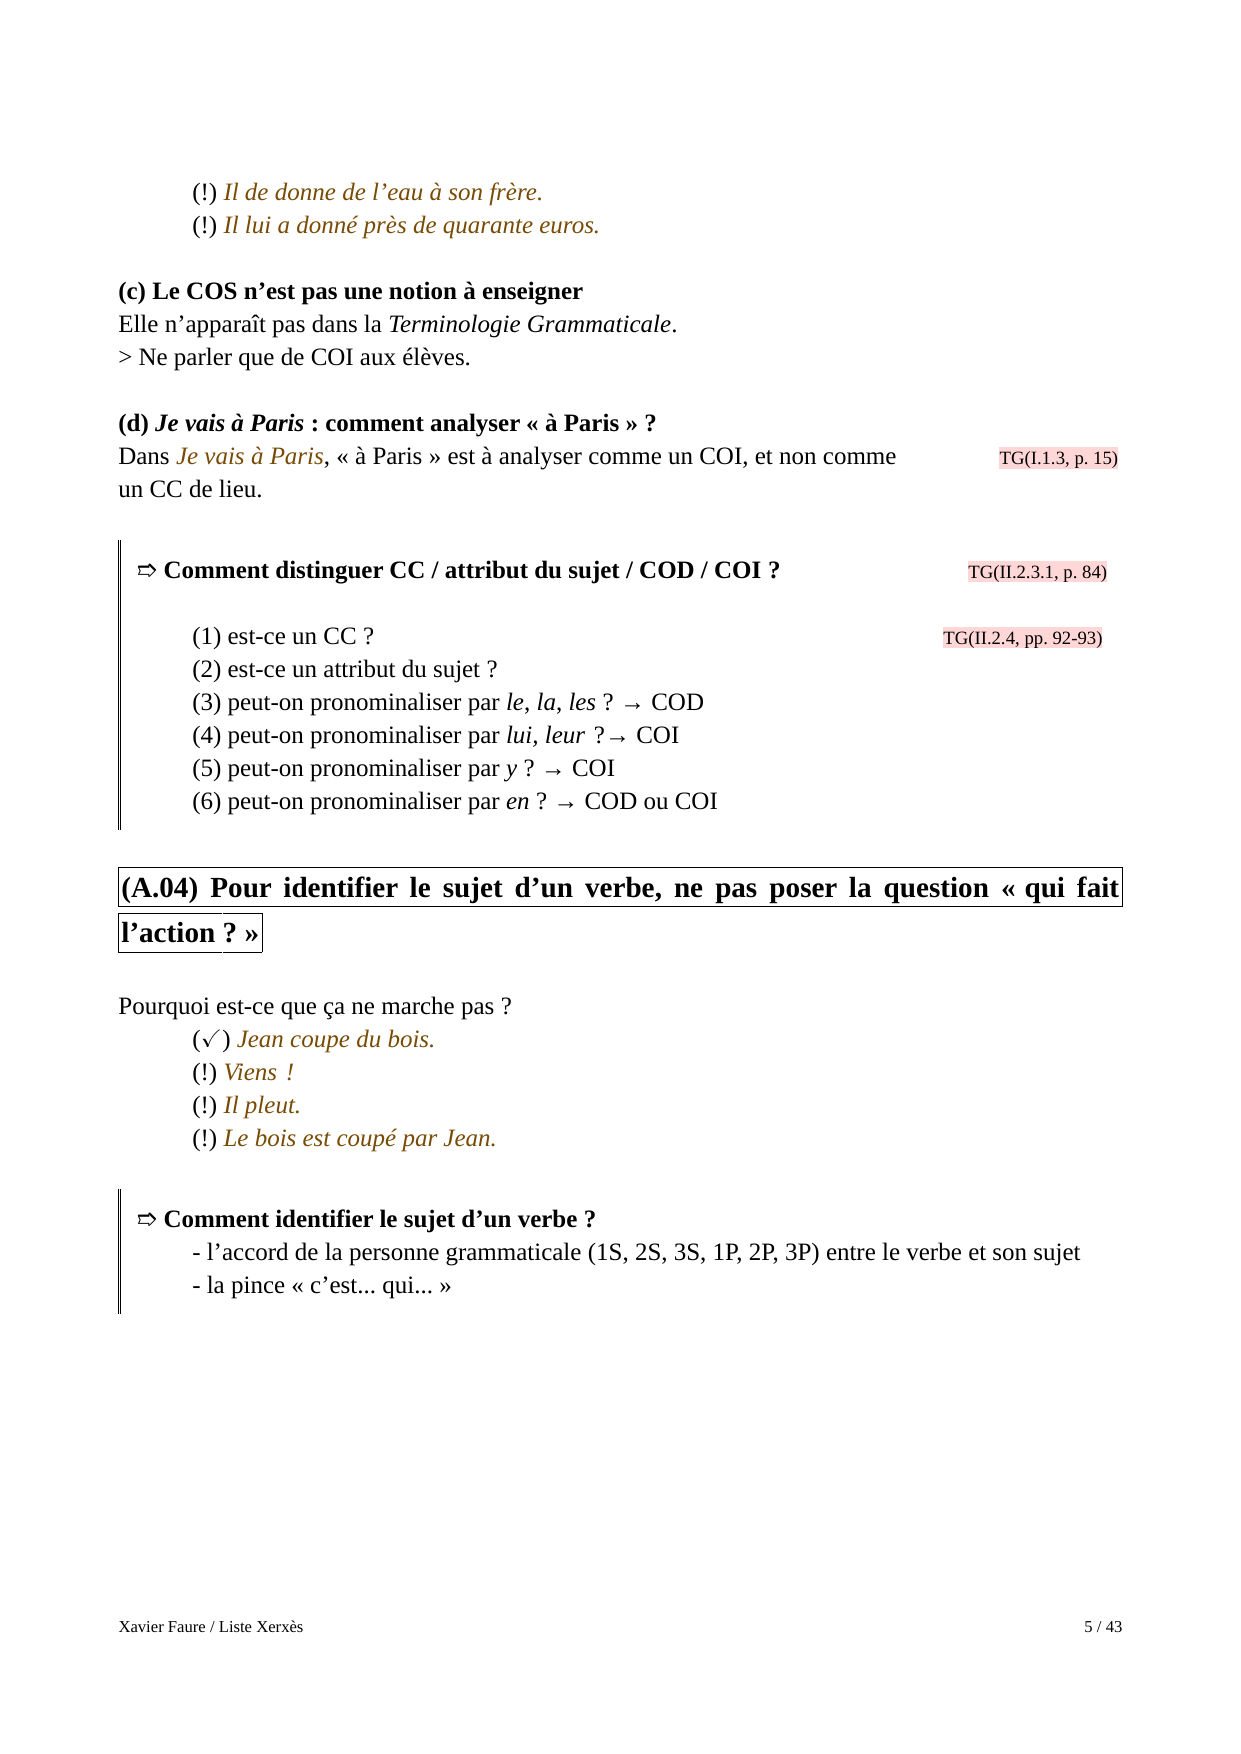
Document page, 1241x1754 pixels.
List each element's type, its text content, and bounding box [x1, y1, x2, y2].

text (A.04) Pour identifier le sujet d’un verbe, ne pas poser la question « qui fait [119, 868, 1122, 906]
text (!) Le bois est coupé par Jean. [118, 1123, 1122, 1152]
text (5) peut-on pronominaliser par y ? → COI [121, 738, 1122, 771]
text (6) peut-on pronominaliser par en ? → COD ou COI [121, 771, 1122, 830]
text (✓) Jean coupe du bois. [118, 1024, 1122, 1053]
text (d) Je vais à Paris : comment analyser « à Paris » ? [118, 408, 1122, 437]
text Elle n’apparaît pas dans la Terminologie Grammaticale. [118, 309, 1122, 338]
text ➱ Comment distinguer CC / attribut du sujet / COD / COI ? TG(II.2.3.1, p. 84) [121, 540, 1122, 584]
text (1) est-ce un CC ? TG(II.2.4, pp. 92-93) [121, 606, 1122, 639]
text Pourquoi est-ce que ça ne marche pas ? [118, 991, 1122, 1020]
text l’action ? » [118, 907, 1122, 952]
text (!) Il pleut. [118, 1090, 1122, 1119]
text - la pince « c’est... qui... » [121, 1255, 1122, 1314]
text un CC de lieu. [118, 474, 1122, 503]
text (!) Viens ! [118, 1057, 1122, 1086]
text (!) Il de donne de l’eau à son frère. [118, 177, 1122, 206]
text (4) peut-on pronominaliser par lui, leur ?→ COI [121, 705, 1122, 738]
text - l’accord de la personne grammaticale (1S, 2S, 3S, 1P, 2P, 3P) entre le verbe et son sujet [121, 1222, 1122, 1255]
text > Ne parler que de COI aux élèves. [118, 342, 1122, 371]
text (c) Le COS n’est pas une notion à enseigner [118, 276, 1122, 305]
text (2) est-ce un attribut du sujet ? [121, 639, 1122, 672]
text Dans Je vais à Paris, « à Paris » est à analyser comme un COI, et non comme TG(I.1.3, p. 15) [118, 441, 1122, 470]
text (!) Il lui a donné près de quarante euros. [118, 210, 1122, 239]
text ➱ Comment identifier le sujet d’un verbe ? [121, 1189, 1122, 1222]
text (3) peut-on pronominaliser par le, la, les ? → COD [121, 672, 1122, 705]
